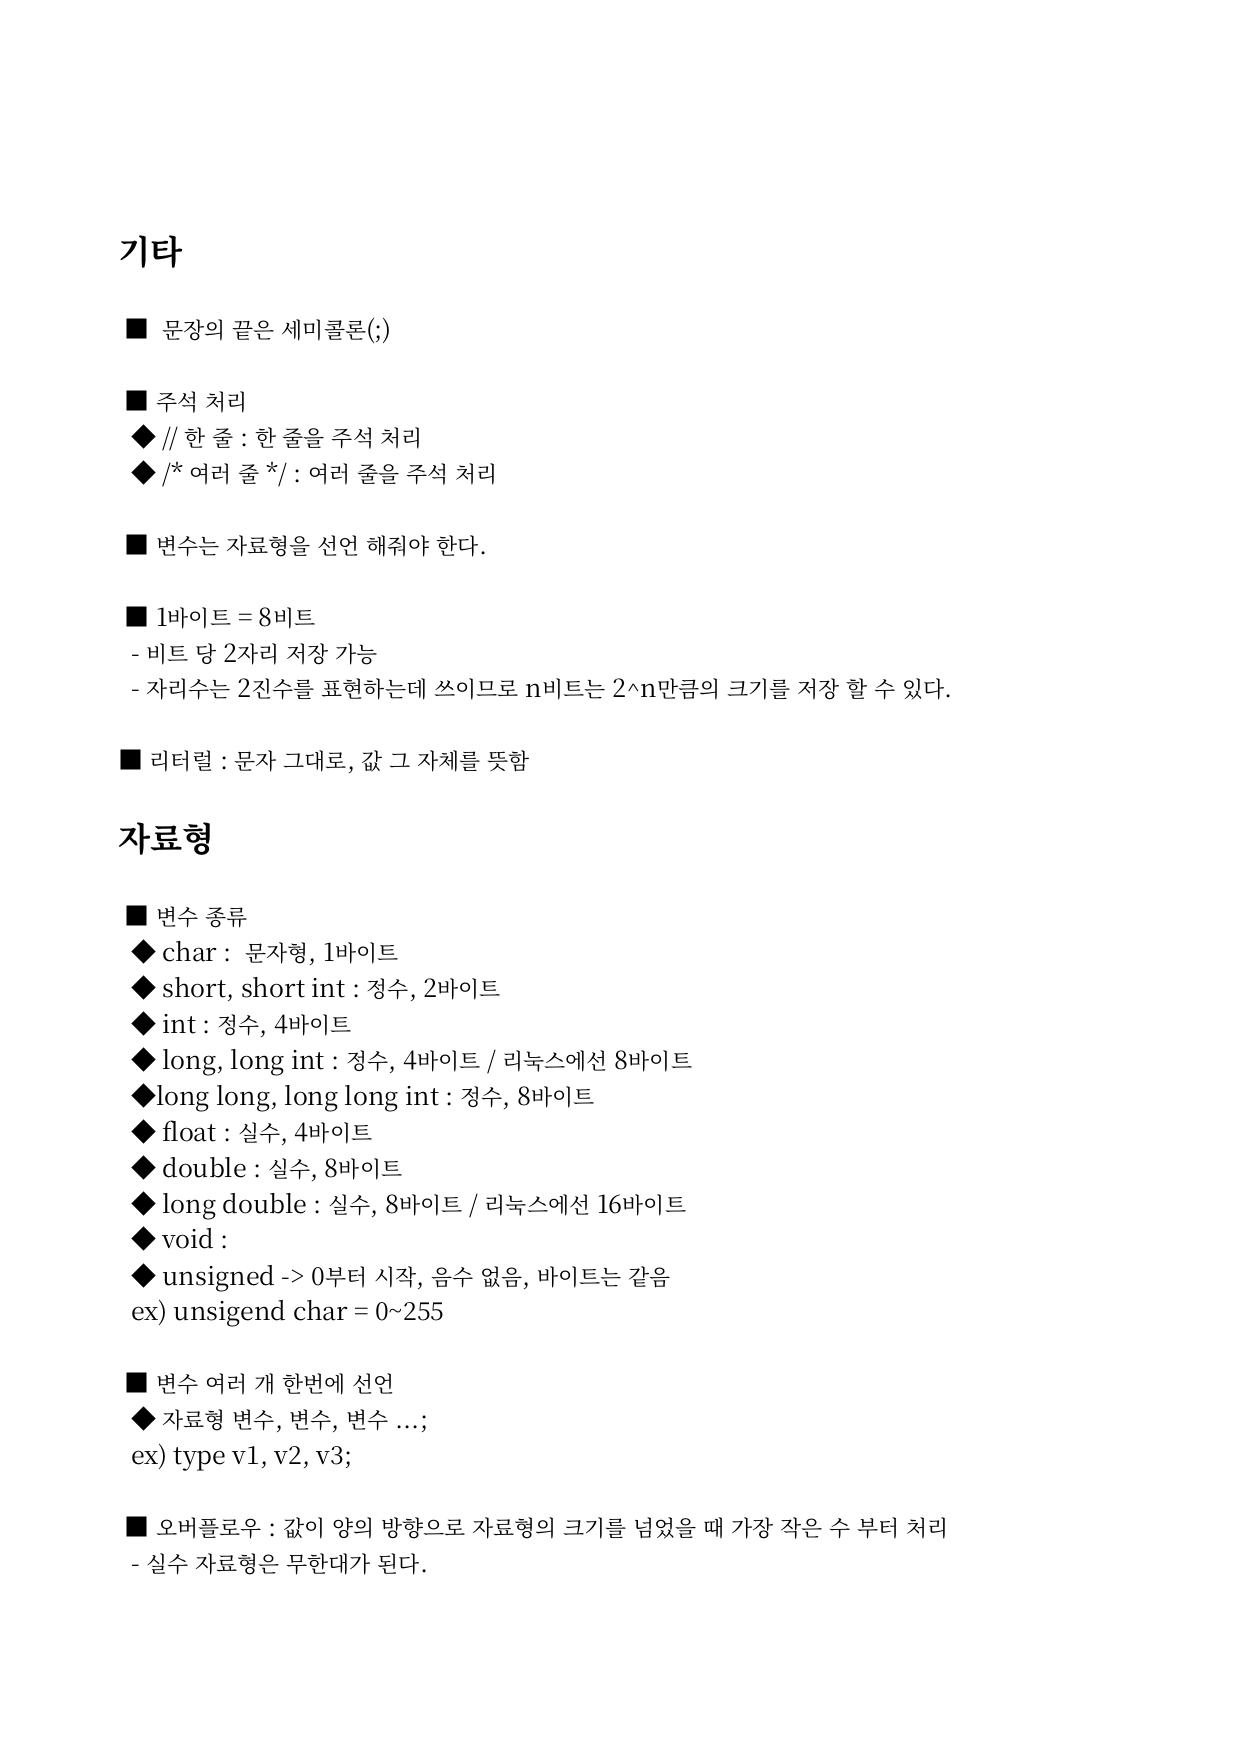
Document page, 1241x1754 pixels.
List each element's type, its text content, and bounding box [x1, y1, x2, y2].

text ◆ char : 문자형, 1바이트 [118, 933, 1122, 969]
text 자료형 [118, 813, 1122, 861]
text ◆ // 한 줄 : 한 줄을 주석 처리 [118, 418, 1122, 453]
text - 실수 자료형은 무한대가 된다. [118, 1544, 1122, 1579]
text ◆ int : 정수, 4바이트 [118, 1004, 1122, 1041]
text ■ 문장의 끝은 세미콜론(;) [118, 310, 1122, 346]
text ■ 리터럴 : 문자 그대로, 값 그 자체를 뜻함 [118, 741, 1122, 777]
text ◆ unsigned -> 0부터 시작, 음수 없음, 바이트는 같음 [118, 1256, 1122, 1292]
text - 비트 당 2자리 저장 가능 [118, 633, 1122, 669]
text ◆ float : 실수, 4바이트 [118, 1112, 1122, 1148]
text ■ 주석 처리 [118, 382, 1122, 418]
text ◆ 자료형 변수, 변수, 변수 ...; [118, 1400, 1122, 1436]
text ◆ /* 여러 줄 */ : 여러 줄을 주석 처리 [118, 453, 1122, 489]
text ◆ long double : 실수, 8바이트 / 리눅스에선 16바이트 [118, 1184, 1122, 1220]
text ex) unsigend char = 0~255 [118, 1292, 1122, 1328]
text ex) type v1, v2, v3; [118, 1436, 1122, 1472]
text ■ 오버플로우 : 값이 양의 방향으로 자료형의 크기를 넘었을 때 가장 작은 수 부터 처리 [118, 1508, 1122, 1544]
text ◆long long, long long int : 정수, 8바이트 [118, 1076, 1122, 1112]
text ■ 변수는 자료형을 선언 해줘야 한다. [118, 525, 1122, 561]
text ◆ short, short int : 정수, 2바이트 [118, 969, 1122, 1004]
text ◆ long, long int : 정수, 4바이트 / 리눅스에선 8바이트 [118, 1041, 1122, 1076]
text ■ 변수 종류 [118, 897, 1122, 933]
text ■ 1바이트 = 8비트 [118, 597, 1122, 633]
text - 자리수는 2진수를 표현하는데 쓰이므로 n비트는 2^n만큼의 크기를 저장 할 수 있다. [118, 669, 1122, 705]
text ◆ double : 실수, 8바이트 [118, 1148, 1122, 1184]
text ◆ void : [118, 1220, 1122, 1256]
text 기타 [118, 226, 1122, 274]
text ■ 변수 여러 개 한번에 선언 [118, 1364, 1122, 1400]
